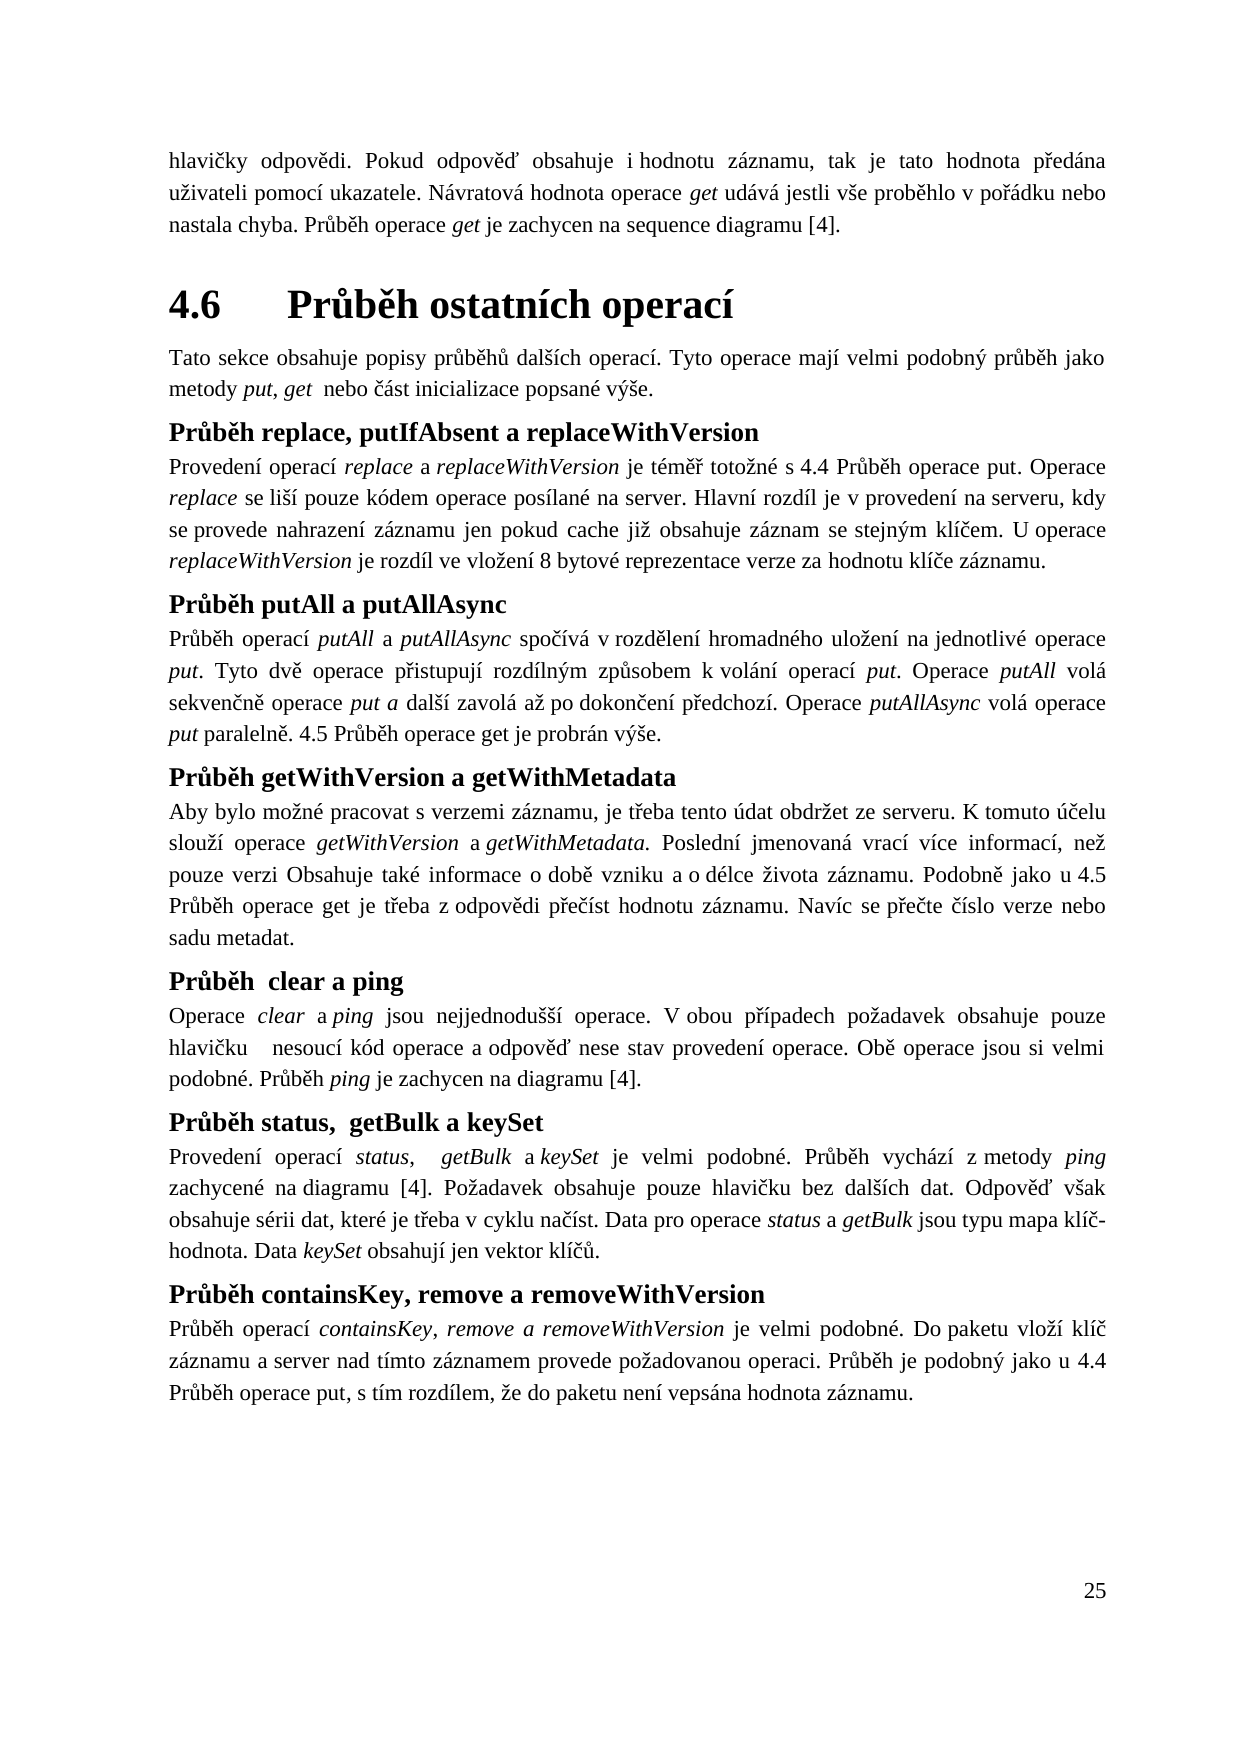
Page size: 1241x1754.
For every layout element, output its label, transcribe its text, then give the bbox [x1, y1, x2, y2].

text Průběh containsKey, remove a removeWithVersion [169, 1278, 1106, 1309]
text Provedení operací status, getBulk a keySet je velmi podobné. Průběh vychází z metody ping zachycené na diagramu [4]. Požadavek obsahuje pouze hlavičku bez dalších dat. Odpověď však obsahuje sérii dat, které je třeba v cyklu načíst. Data pro operace status a getBulk jsou typu mapa klíč-hodnota. Data keySet obsahují jen vektor klíčů. [169, 1143, 1106, 1264]
text Operace clear a ping jsou nejjednodušší operace. V obou případech požadavek obsahuje pouze hlavičku nesoucí kód operace a odpověď nese stav provedení operace. Obě operace jsou si velmi podobné. Průběh ping je zachycen na diagramu [4]. [169, 1002, 1106, 1091]
text Průběh status, getBulk a keySet [169, 1106, 1106, 1137]
text Průběh operací putAll a putAllAsync spočívá v rozdělení hromadného uložení na jednotlivé operace put. Tyto dvě operace přistupují rozdílným způsobem k volání operací put. Operace putAll volá sekvenčně operace put a další zavolá až po dokončení předchozí. Operace putAllAsync volá operace put paralelně. 4.5 Průběh operace get je probrán výše. [169, 625, 1106, 746]
text Průběh putAll a putAllAsync [169, 588, 1106, 619]
text hlavičky odpovědi. Pokud odpověď obsahuje i hodnotu záznamu, tak je tato hodnota předána uživateli pomocí ukazatele. Návratová hodnota operace get udává jestli vše proběhlo v pořádku nebo nastala chyba. Průběh operace get je zachycen na sequence diagramu [4]. [169, 148, 1106, 237]
text Průběh replace, putIfAbsent a replaceWithVersion [169, 416, 1106, 447]
text Aby bylo možné pracovat s verzemi záznamu, je třeba tento údat obdržet ze serveru. K tomuto účelu slouží operace getWithVersion a getWithMetadata. Poslední jmenovaná vrací více informací, než pouze verzi Obsahuje také informace o době vzniku a o délce života záznamu. Podobně jako u 4.5 Průběh operace get je třeba z odpovědi přečíst hodnotu záznamu. Navíc se přečte číslo verze nebo sadu metadat. [169, 798, 1106, 951]
text Tato sekce obsahuje popisy průběhů dalších operací. Tyto operace mají velmi podobný průběh jako metody put, get nebo část inicializace popsané výše. [169, 343, 1106, 401]
text Průběh clear a ping [169, 965, 1106, 996]
subtitle Průběh ostatních operací [169, 280, 1106, 328]
text Průběh operací containsKey, remove a removeWithVersion je velmi podobné. Do paketu vloží klíč záznamu a server nad tímto záznamem provede požadovanou operaci. Průběh je podobný jako u 4.4 Průběh operace put, s tím rozdílem, že do paketu není vepsána hodnota záznamu. [169, 1315, 1106, 1405]
text Průběh getWithVersion a getWithMetadata [169, 761, 1106, 792]
text Provedení operací replace a replaceWithVersion je téměř totožné s 4.4 Průběh operace put. Operace replace se liší pouze kódem operace posílané na server. Hlavní rozdíl je v provedení na serveru, kdy se provede nahrazení záznamu jen pokud cache již obsahuje záznam se stejným klíčem. U operace replaceWithVersion je rozdíl ve vložení 8 bytové reprezentace verze za hodnotu klíče záznamu. [169, 453, 1106, 574]
